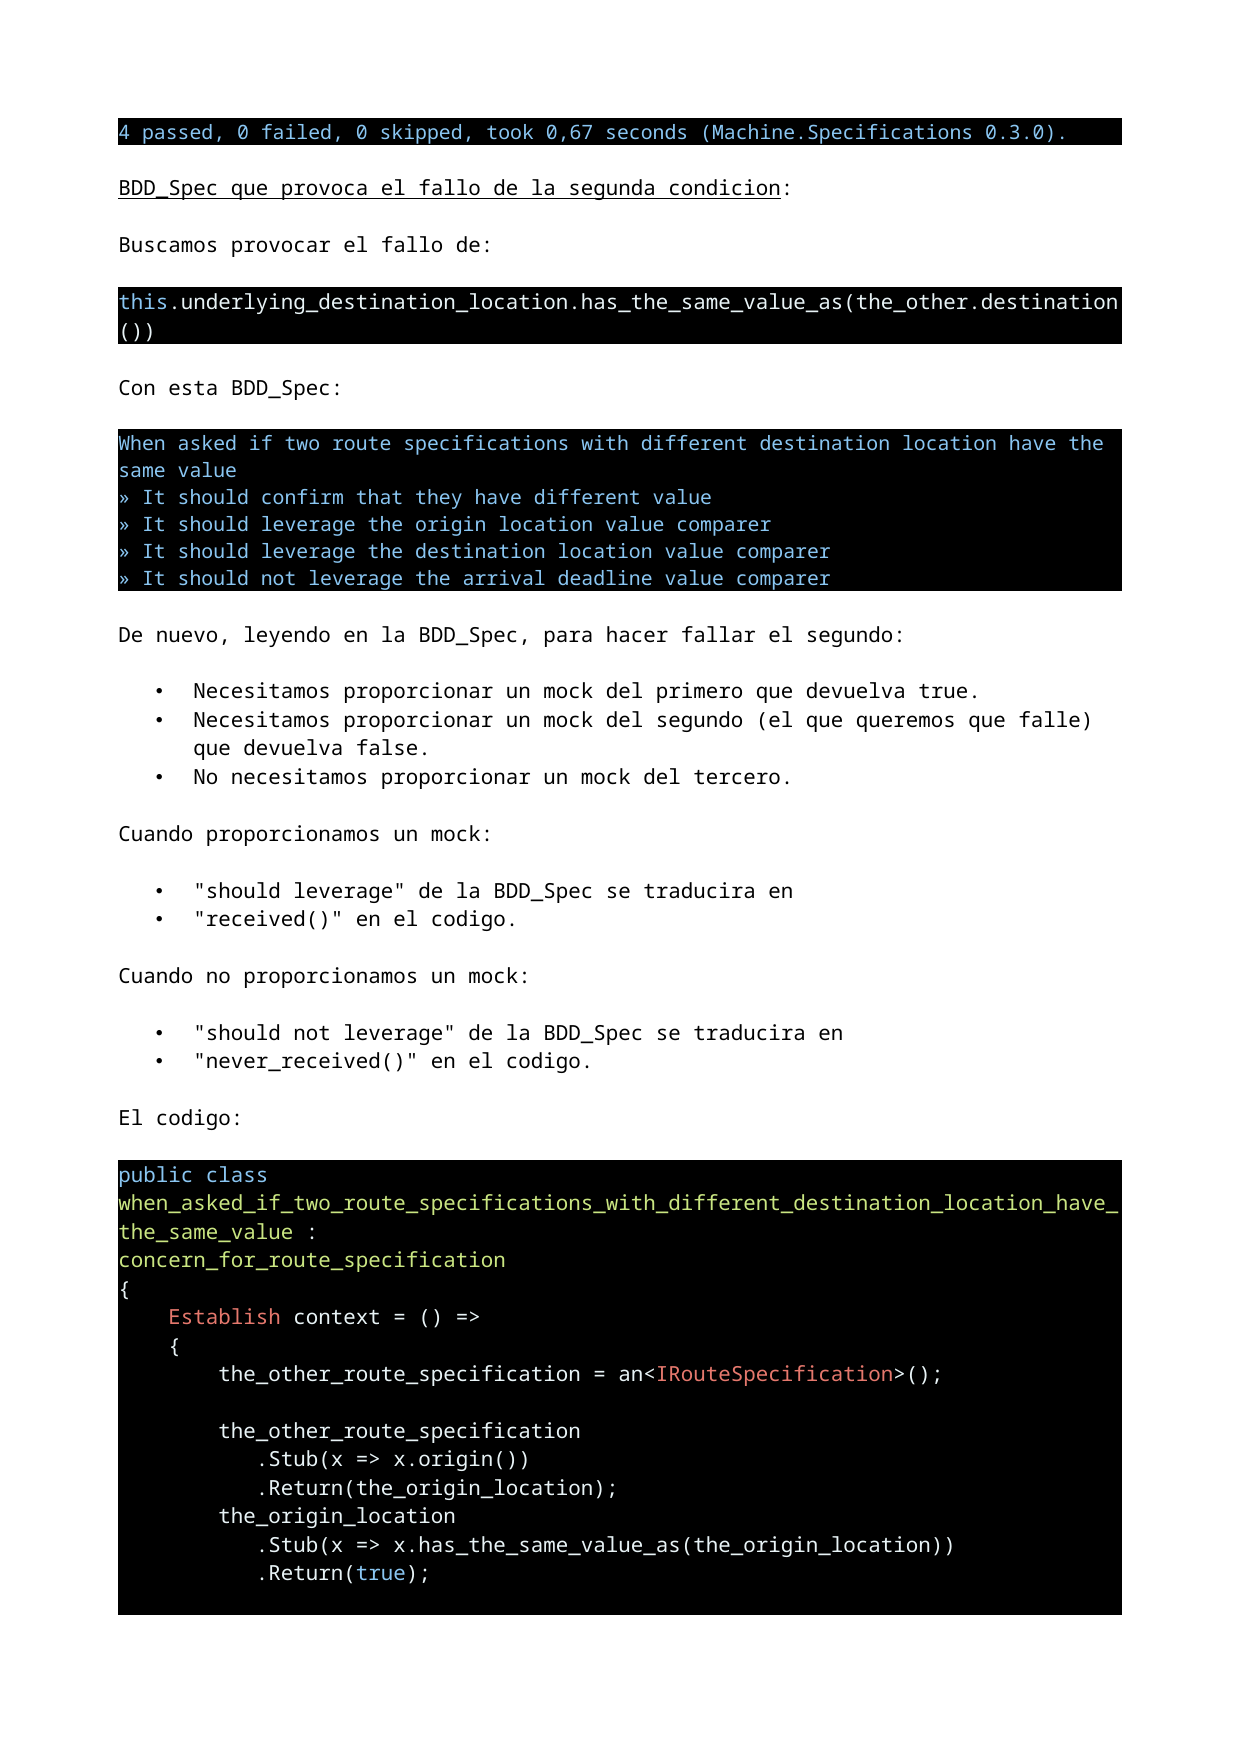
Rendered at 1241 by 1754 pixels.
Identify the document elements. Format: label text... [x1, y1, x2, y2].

list "received()" en el codigo. [156, 904, 1122, 933]
text .Return(true); [118, 1558, 1122, 1587]
text 4 passed, 0 failed, 0 skipped, took 0,67 seconds (Machine.Specifications 0.3.0). [118, 118, 1122, 145]
text the_other_route_specification = an<IRouteSpecification>(); [118, 1359, 1122, 1388]
text When asked if two route specifications with different destination location have the same value [118, 429, 1122, 483]
text Con esta BDD_Spec: [118, 373, 1122, 401]
text » It should confirm that they have different value [118, 483, 1122, 510]
text .Return(the_origin_location); [118, 1473, 1122, 1501]
list No necesitamos proporcionar un mock del tercero. [156, 762, 1122, 790]
text { [118, 1331, 1122, 1359]
text De nuevo, leyendo en la BDD_Spec, para hacer fallar el segundo: [118, 620, 1122, 648]
text the_origin_location [118, 1501, 1122, 1530]
text » It should not leverage the arrival deadline value comparer [118, 564, 1122, 591]
text .Stub(x => x.has_the_same_value_as(the_origin_location)) [118, 1530, 1122, 1558]
text » It should leverage the destination location value comparer [118, 537, 1122, 564]
text concern_for_route_specification [118, 1245, 1122, 1274]
text this.underlying_destination_location.has_the_same_value_as(the_other.destination()) [118, 287, 1122, 344]
list Necesitamos proporcionar un mock del primero que devuelva true. [156, 677, 1122, 705]
text Buscamos provocar el fallo de: [118, 230, 1122, 259]
list "should leverage" de la BDD_Spec se traducira en [156, 876, 1122, 904]
text Cuando proporcionamos un mock: [118, 819, 1122, 847]
text El codigo: [118, 1103, 1122, 1132]
text { [118, 1274, 1122, 1302]
text BDD_Spec que provoca el fallo de la segunda condicion: [118, 173, 1122, 202]
text Cuando no proporcionamos un mock: [118, 961, 1122, 989]
list "should not leverage" de la BDD_Spec se traducira en [156, 1018, 1122, 1046]
list Necesitamos proporcionar un mock del segundo (el que queremos que falle) que devuelva false. [156, 705, 1122, 762]
text public class when_asked_if_two_route_specifications_with_different_destination_location_have_the_same_value : [118, 1160, 1122, 1245]
list "never_received()" en el codigo. [156, 1046, 1122, 1075]
text » It should leverage the origin location value comparer [118, 510, 1122, 537]
text Establish context = () => [118, 1302, 1122, 1331]
text the_other_route_specification [118, 1416, 1122, 1444]
text .Stub(x => x.origin()) [118, 1444, 1122, 1473]
